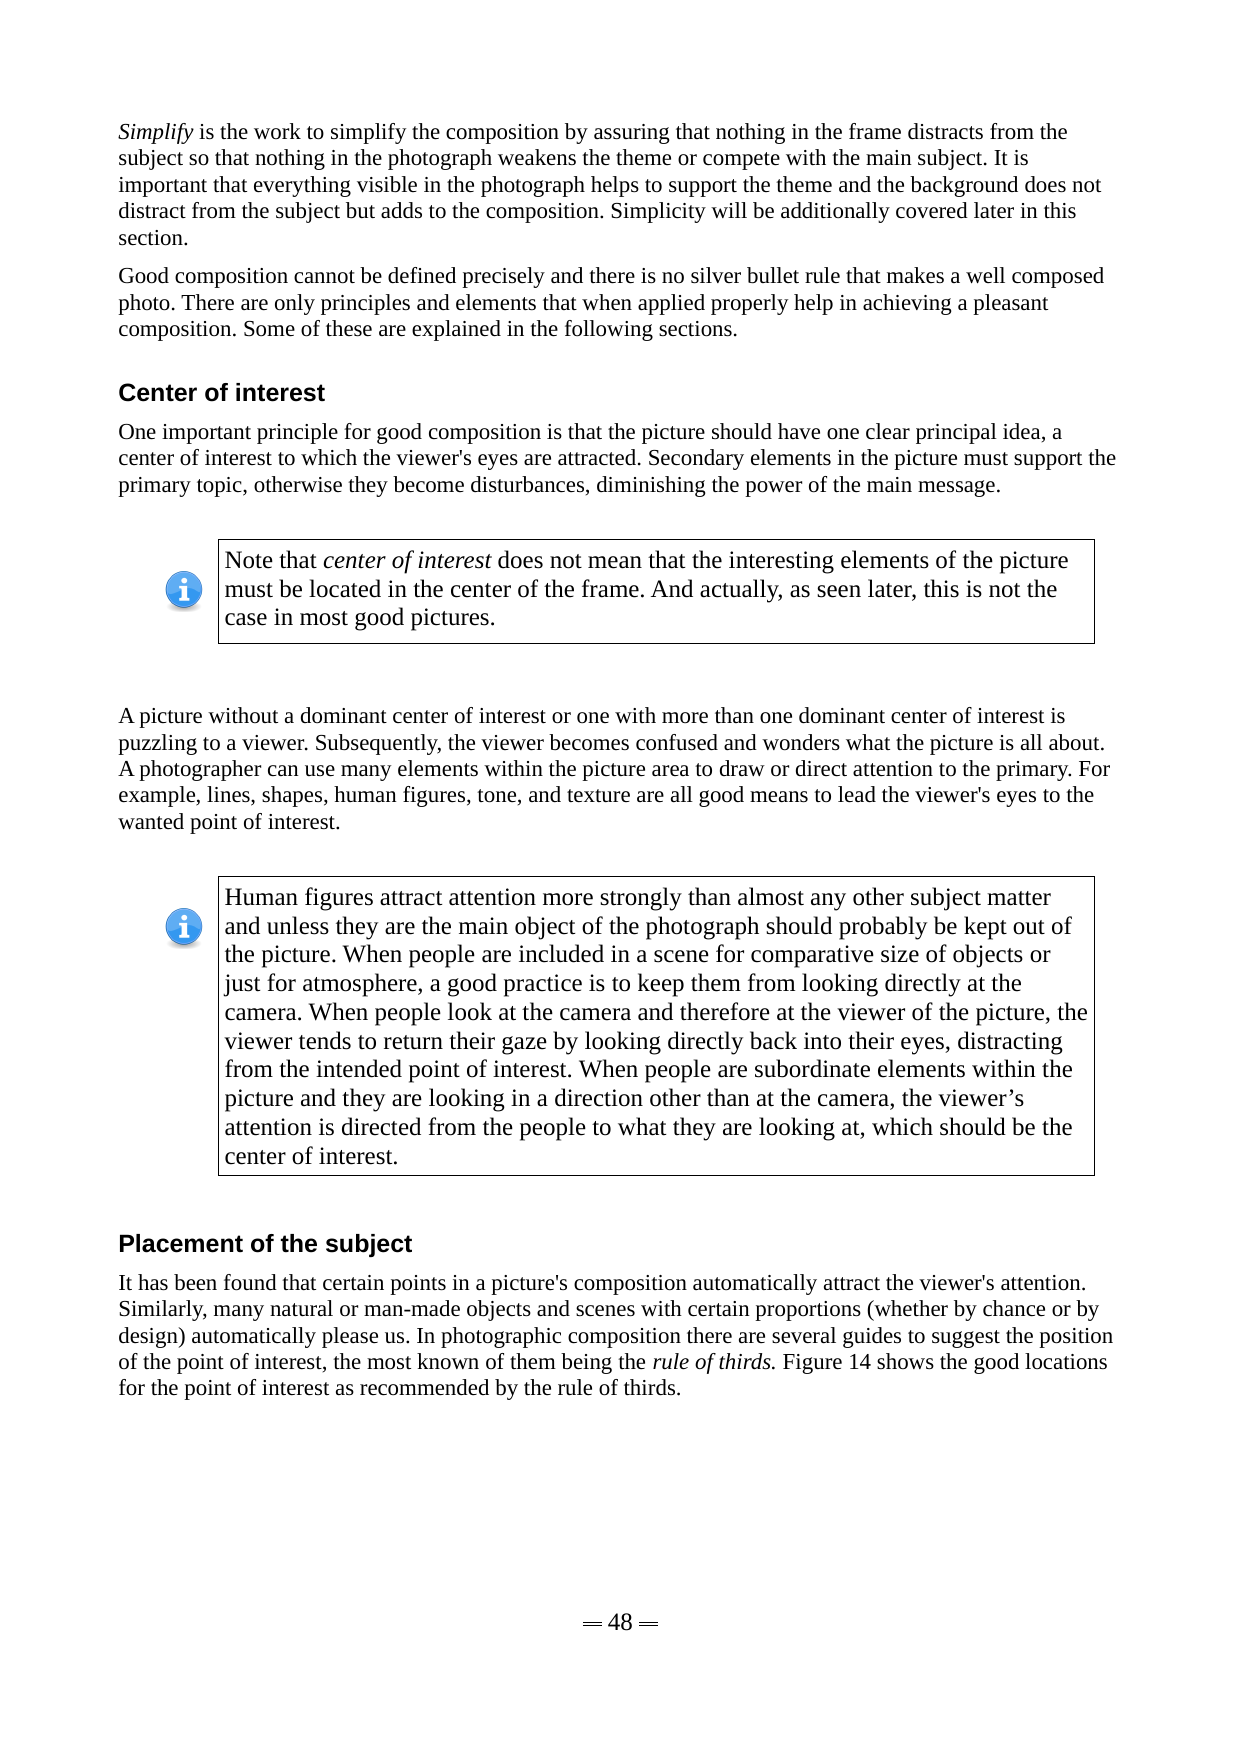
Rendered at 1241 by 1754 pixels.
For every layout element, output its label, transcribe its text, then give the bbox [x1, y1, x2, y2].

subtitle Placement of the subject [118, 1228, 1122, 1257]
picture [163, 571, 204, 612]
table_header [149, 539, 218, 643]
text One important principle for good composition is that the picture should have one clear principal idea, a center of interest to which the viewer's eyes are attracted. Secondary elements in the picture must support the primary topic, otherwise they become disturbances, diminishing the power of the main message. [118, 418, 1122, 497]
text A picture without a dominant center of interest or one with more than one dominant center of interest is puzzling to a viewer. Subsequently, the viewer becomes confused and wonders what the picture is all about. A photographer can use many elements within the picture area to draw or direct attention to the primary. For example, lines, shapes, human figures, tone, and texture are all good means to lead the viewer's eyes to the wanted point of interest. [118, 702, 1122, 834]
text It has been found that certain points in a picture's composition automatically attract the viewer's attention. Similarly, many natural or man-made objects and scenes with certain proportions (whether by chance or by design) automatically please us. In photographic composition there are several guides to suggest the position of the point of interest, the most known of them being the rule of thirds. Figure 14 shows the good locations for the point of interest as recommended by the rule of thirds. [118, 1269, 1122, 1401]
text Simplify is the work to simplify the composition by assuring that nothing in the frame distracts from the subject so that nothing in the photograph weakens the theme or compete with the main subject. It is important that everything visible in the photograph helps to support the theme and the background does not distract from the subject but adds to the composition. Simplicity will be additionally covered later in this section. [118, 118, 1122, 250]
table_header [149, 876, 218, 1175]
table_header Note that center of interest does not mean that the interesting elements of the picture must be located in the center of the frame. And actually, as seen later, this is not the case in most good pictures. [219, 540, 1094, 643]
subtitle Center of interest [118, 378, 1122, 406]
picture [163, 908, 204, 949]
table_header Human figures attract attention more strongly than almost any other subject matter and unless they are the main object of the photograph should probably be kept out of the picture. When people are included in a scene for comparative size of objects or just for atmosphere, a good practice is to keep them from looking directly at the camera. When people look at the camera and therefore at the viewer of the picture, the viewer tends to return their gaze by looking directly back into their eyes, distracting from the intended point of interest. When people are subordinate elements within the picture and they are looking in a direction other than at the camera, the viewer’s attention is directed from the people to what they are looking at, which should be the center of interest. [219, 877, 1094, 1175]
text Good composition cannot be defined precisely and there is no silver bullet rule that makes a well composed photo. There are only principles and elements that when applied properly help in achieving a pleasant composition. Some of these are explained in the following sections. [118, 262, 1122, 341]
